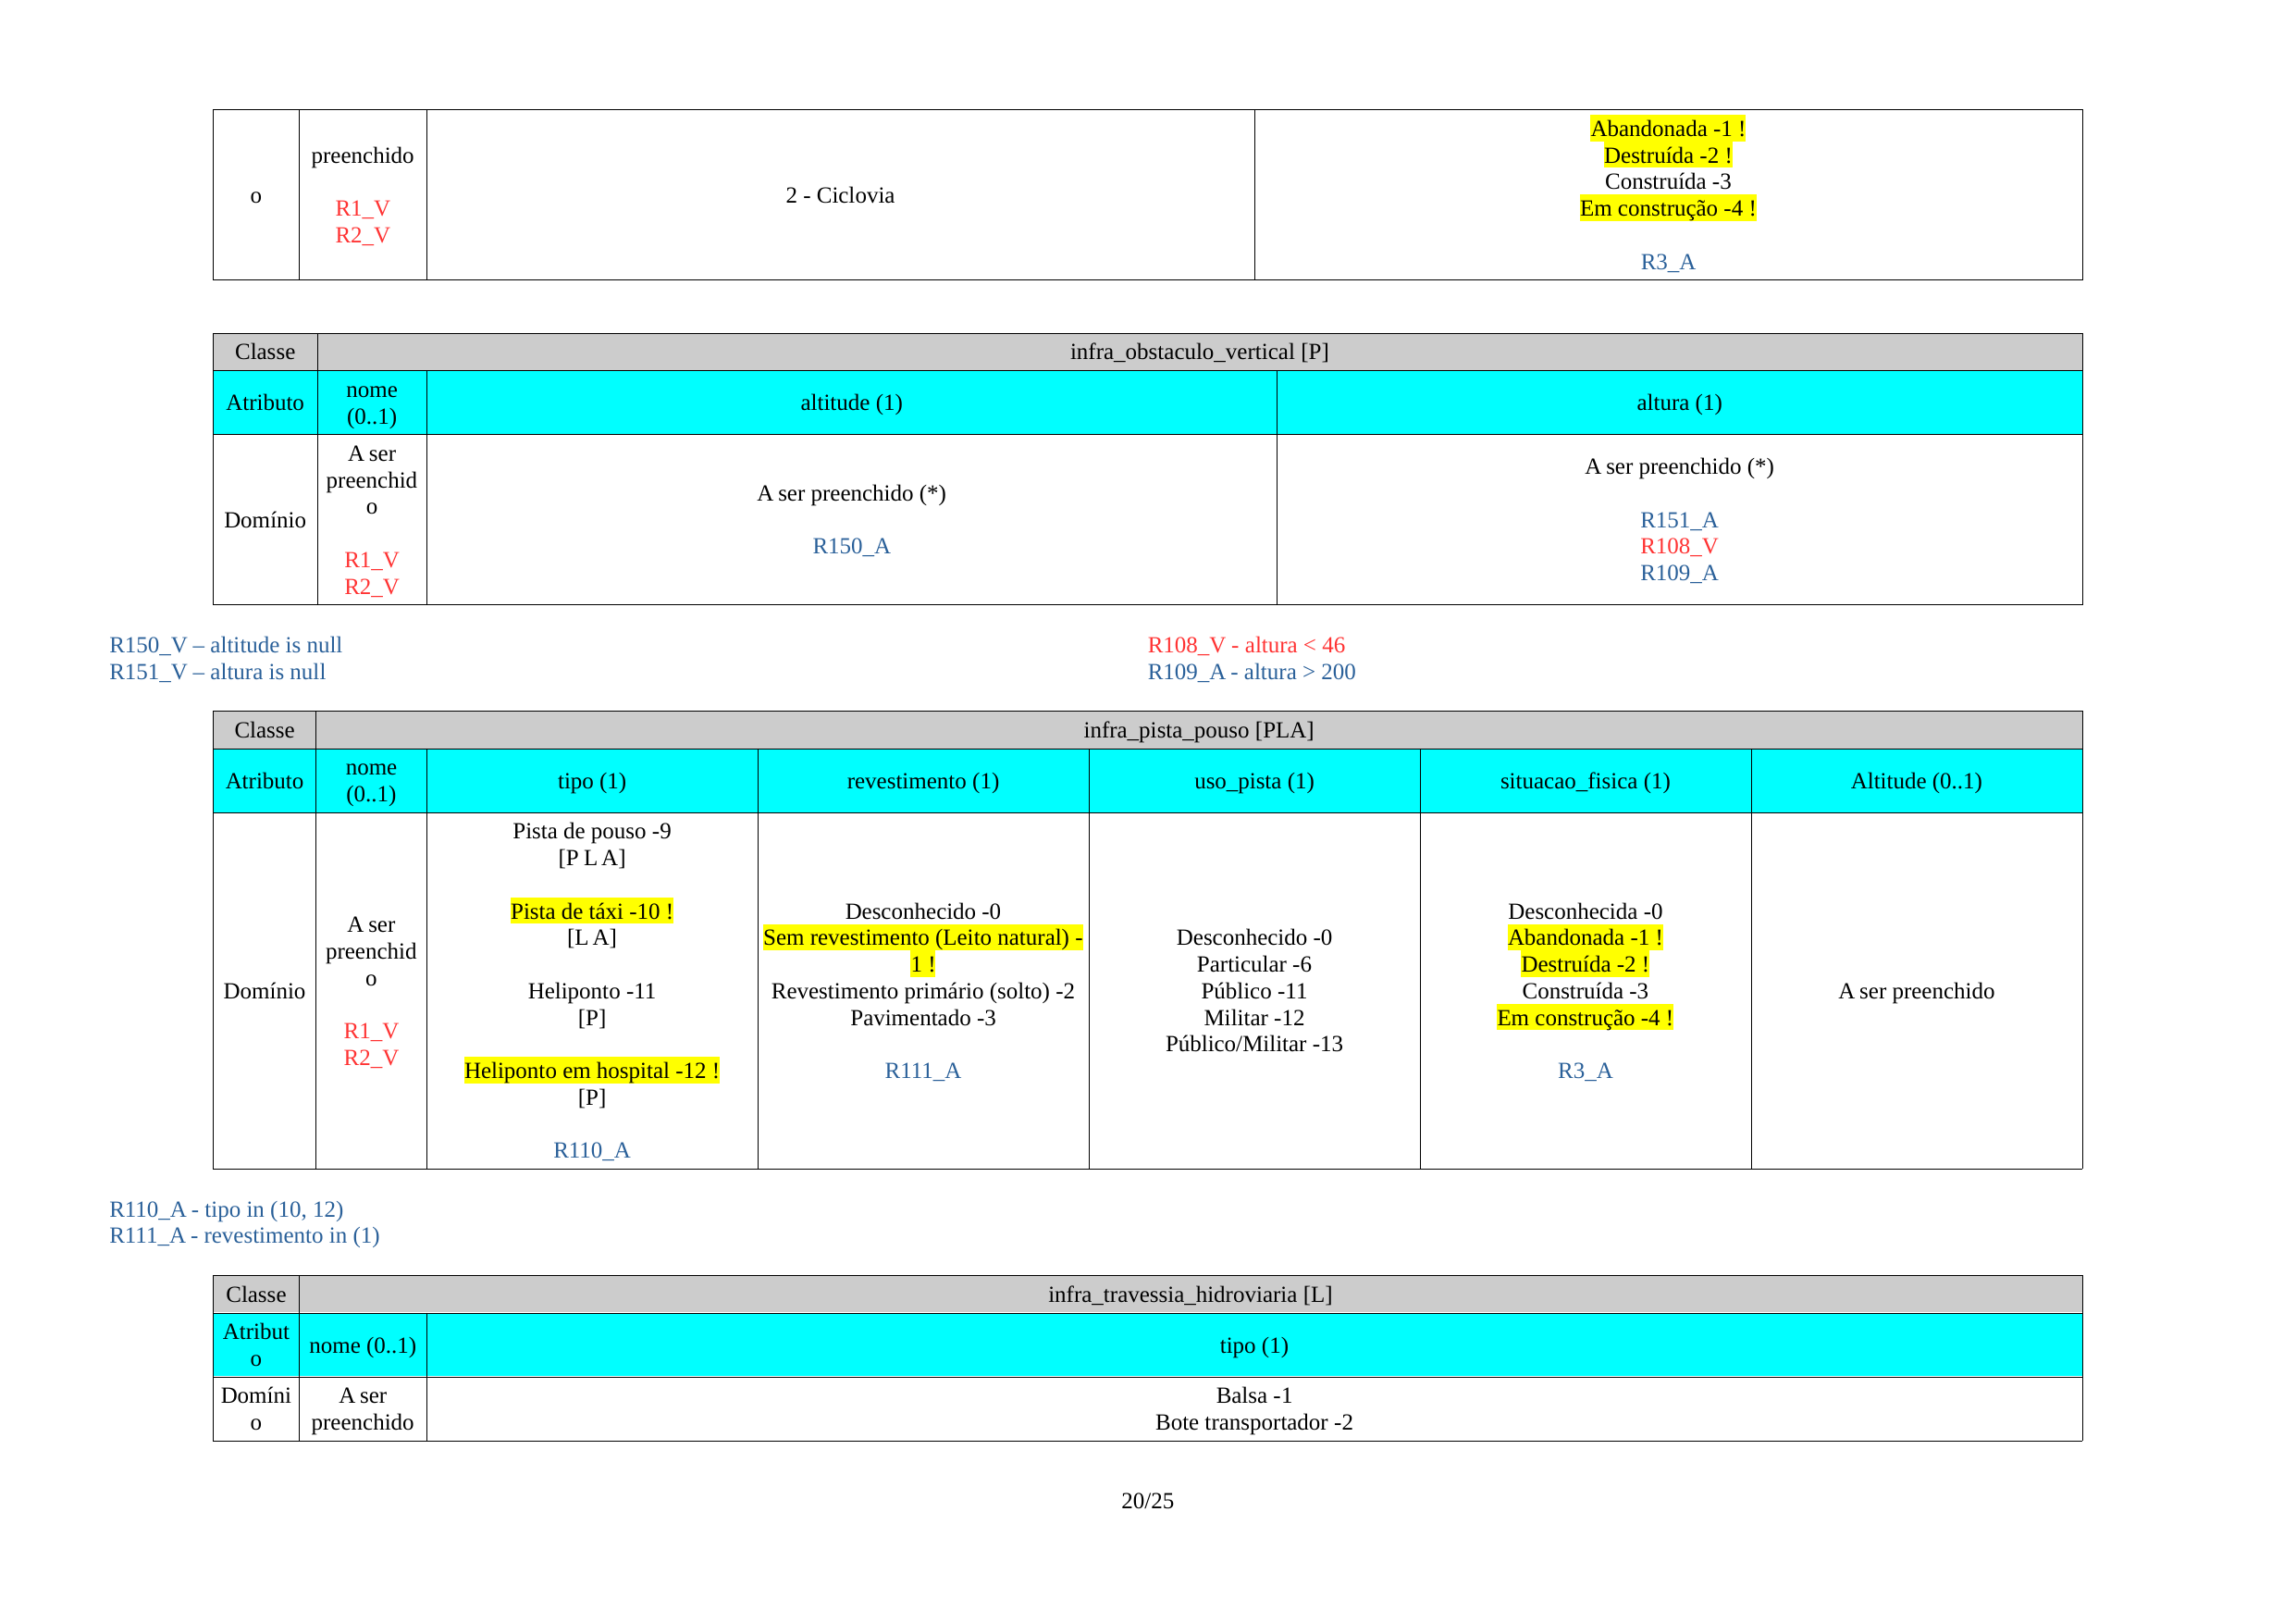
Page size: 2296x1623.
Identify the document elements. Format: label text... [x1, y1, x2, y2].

table_cell Pista de pouso -9 [P L A] Pista de táxi -10 ! [L A] Heliponto -11 [P] Heliponto em hospital -12 ! [P] R110_A [427, 813, 758, 1169]
table_cell tipo (1) [427, 1314, 2082, 1376]
table_cell A ser preenchido [1752, 813, 2082, 1169]
table_header infra_travessia_hidroviaria [L] [300, 1276, 2082, 1312]
table_cell Abandonada -1 ! Destruída -2 ! Construída -3 Em construção -4 ! R3_A [1255, 110, 2082, 279]
table_cell nome (0..1) [318, 371, 426, 434]
table_cell uso_pista (1) [1090, 750, 1420, 812]
text R110_A - tipo in (10, 12) [109, 1196, 2049, 1222]
table_cell Altitude (0..1) [1752, 750, 2082, 812]
table_cell 2 - Ciclovia [427, 110, 1254, 279]
table_header infra_pista_pouso [PLA] [316, 712, 2082, 749]
table_cell Balsa -1 Bote transportador -2 [427, 1378, 2082, 1441]
table_cell A ser preenchido R1_V R2_V [318, 435, 426, 604]
table_cell preenchido R1_V R2_V [300, 110, 426, 279]
table_cell Domínio [214, 1378, 299, 1441]
table_cell Desconhecido -0 Sem revestimento (Leito natural) -1 ! Revestimento primário (solto) -2 Pavimentado -3 R111_A [759, 813, 1089, 1169]
table_cell A ser preenchido (*) R151_A R108_V R109_A [1278, 435, 2082, 604]
text R108_V - altura < 46 [1148, 631, 2049, 658]
text R111_A - revestimento in (1) [109, 1222, 2049, 1248]
table_cell situacao_fisica (1) [1421, 750, 1751, 812]
table_header Classe [214, 334, 317, 370]
table_cell Desconhecida -0 Abandonada -1 ! Destruída -2 ! Construída -3 Em construção -4 ! R3_A [1421, 813, 1751, 1169]
table_cell Domínio [214, 813, 315, 1169]
table_cell Domínio [214, 435, 317, 604]
text R150_V – altitude is null [109, 631, 1148, 658]
table_cell altura (1) [1278, 371, 2082, 434]
table_cell Atributo [214, 1314, 299, 1376]
text R109_A - altura > 200 [1148, 658, 2049, 684]
table_header infra_obstaculo_vertical [P] [318, 334, 2082, 370]
table_cell revestimento (1) [759, 750, 1089, 812]
table_cell altitude (1) [427, 371, 1277, 434]
table_header Classe [214, 712, 315, 749]
table_cell tipo (1) [427, 750, 758, 812]
table_cell Atributo [214, 371, 317, 434]
table_cell Atributo [214, 750, 315, 812]
table_cell A ser preenchido [300, 1378, 426, 1441]
table_cell Desconhecido -0 Particular -6 Público -11 Militar -12 Público/Militar -13 [1090, 813, 1420, 1169]
table_header Classe [214, 1276, 299, 1312]
table_cell A ser preenchido (*) R150_A [427, 435, 1277, 604]
text R151_V – altura is null [109, 658, 1148, 684]
table_cell nome (0..1) [300, 1314, 426, 1376]
table_cell nome (0..1) [316, 750, 426, 812]
table_cell A ser preenchido R1_V R2_V [316, 813, 426, 1169]
table_cell o [214, 110, 299, 279]
